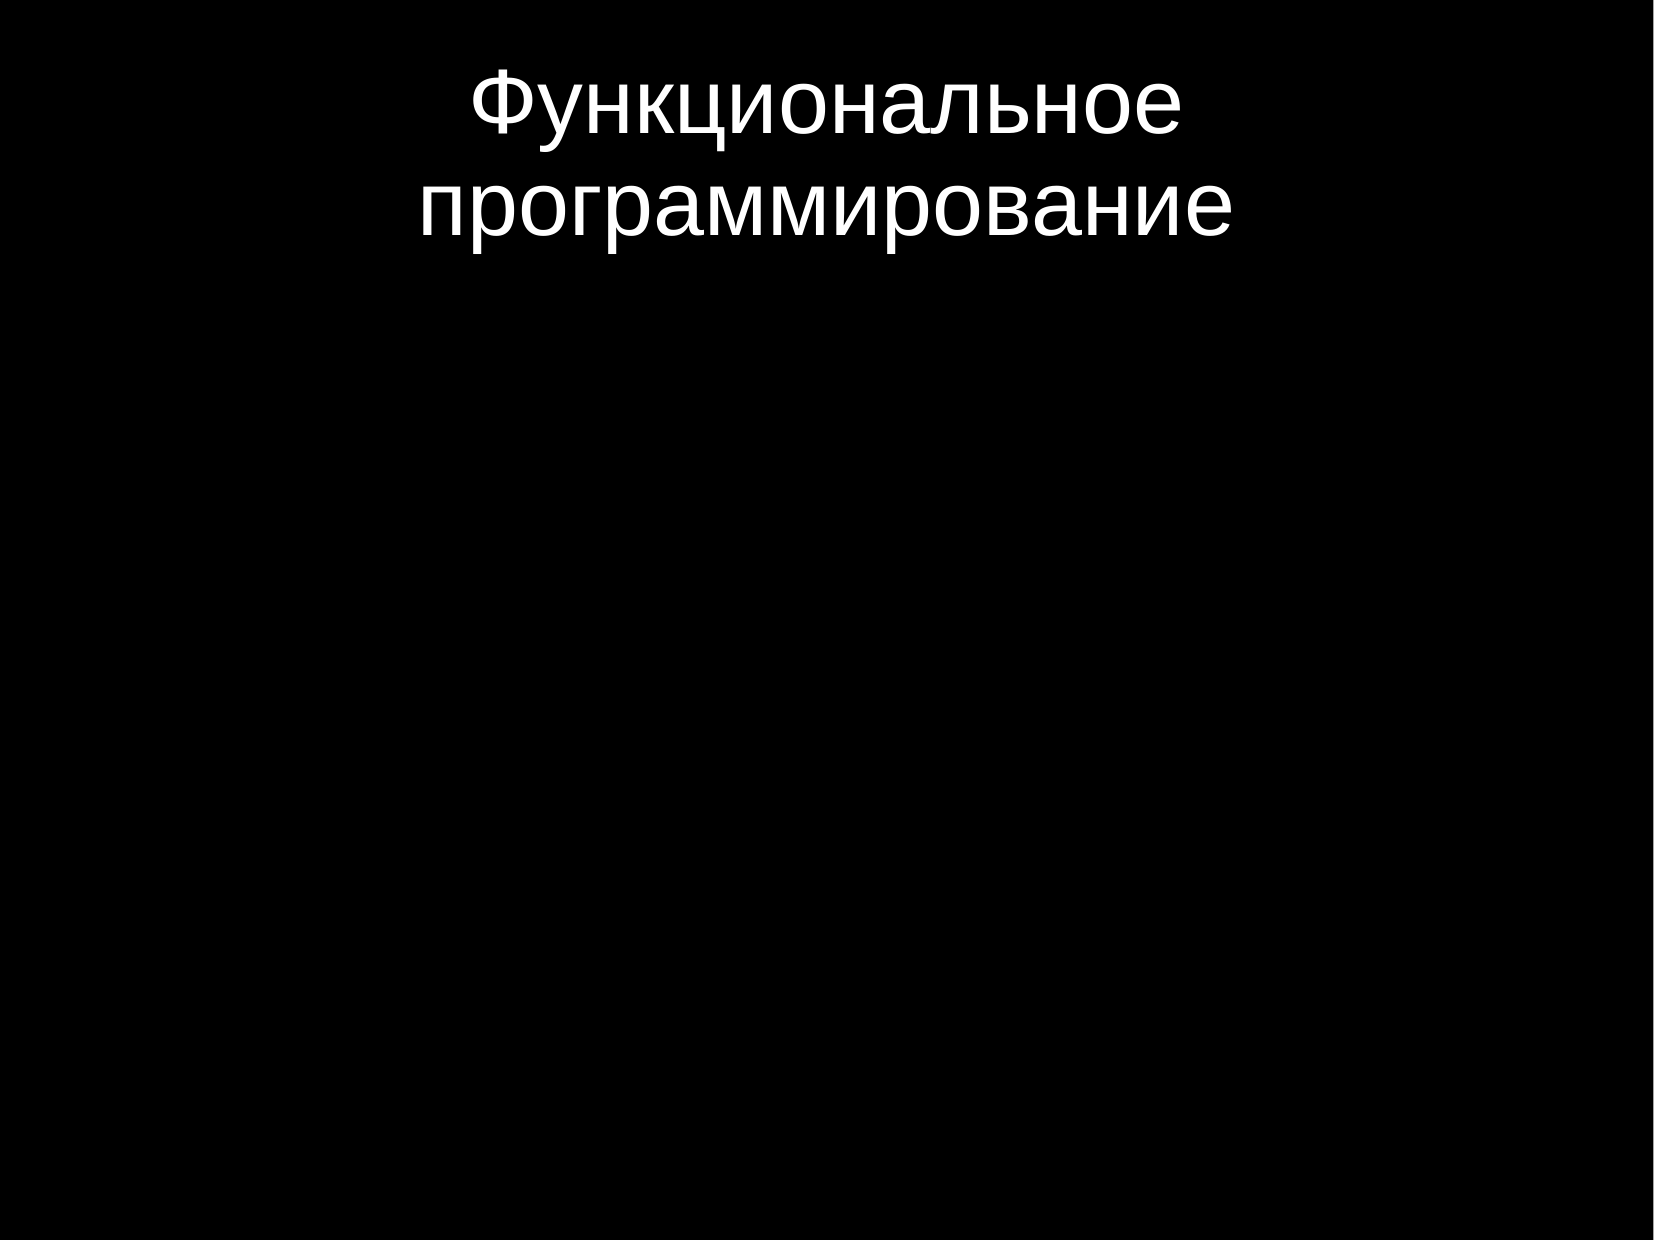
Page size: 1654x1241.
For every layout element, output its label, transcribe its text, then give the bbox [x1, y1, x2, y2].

title Функциональное программирование [82, 49, 1571, 257]
